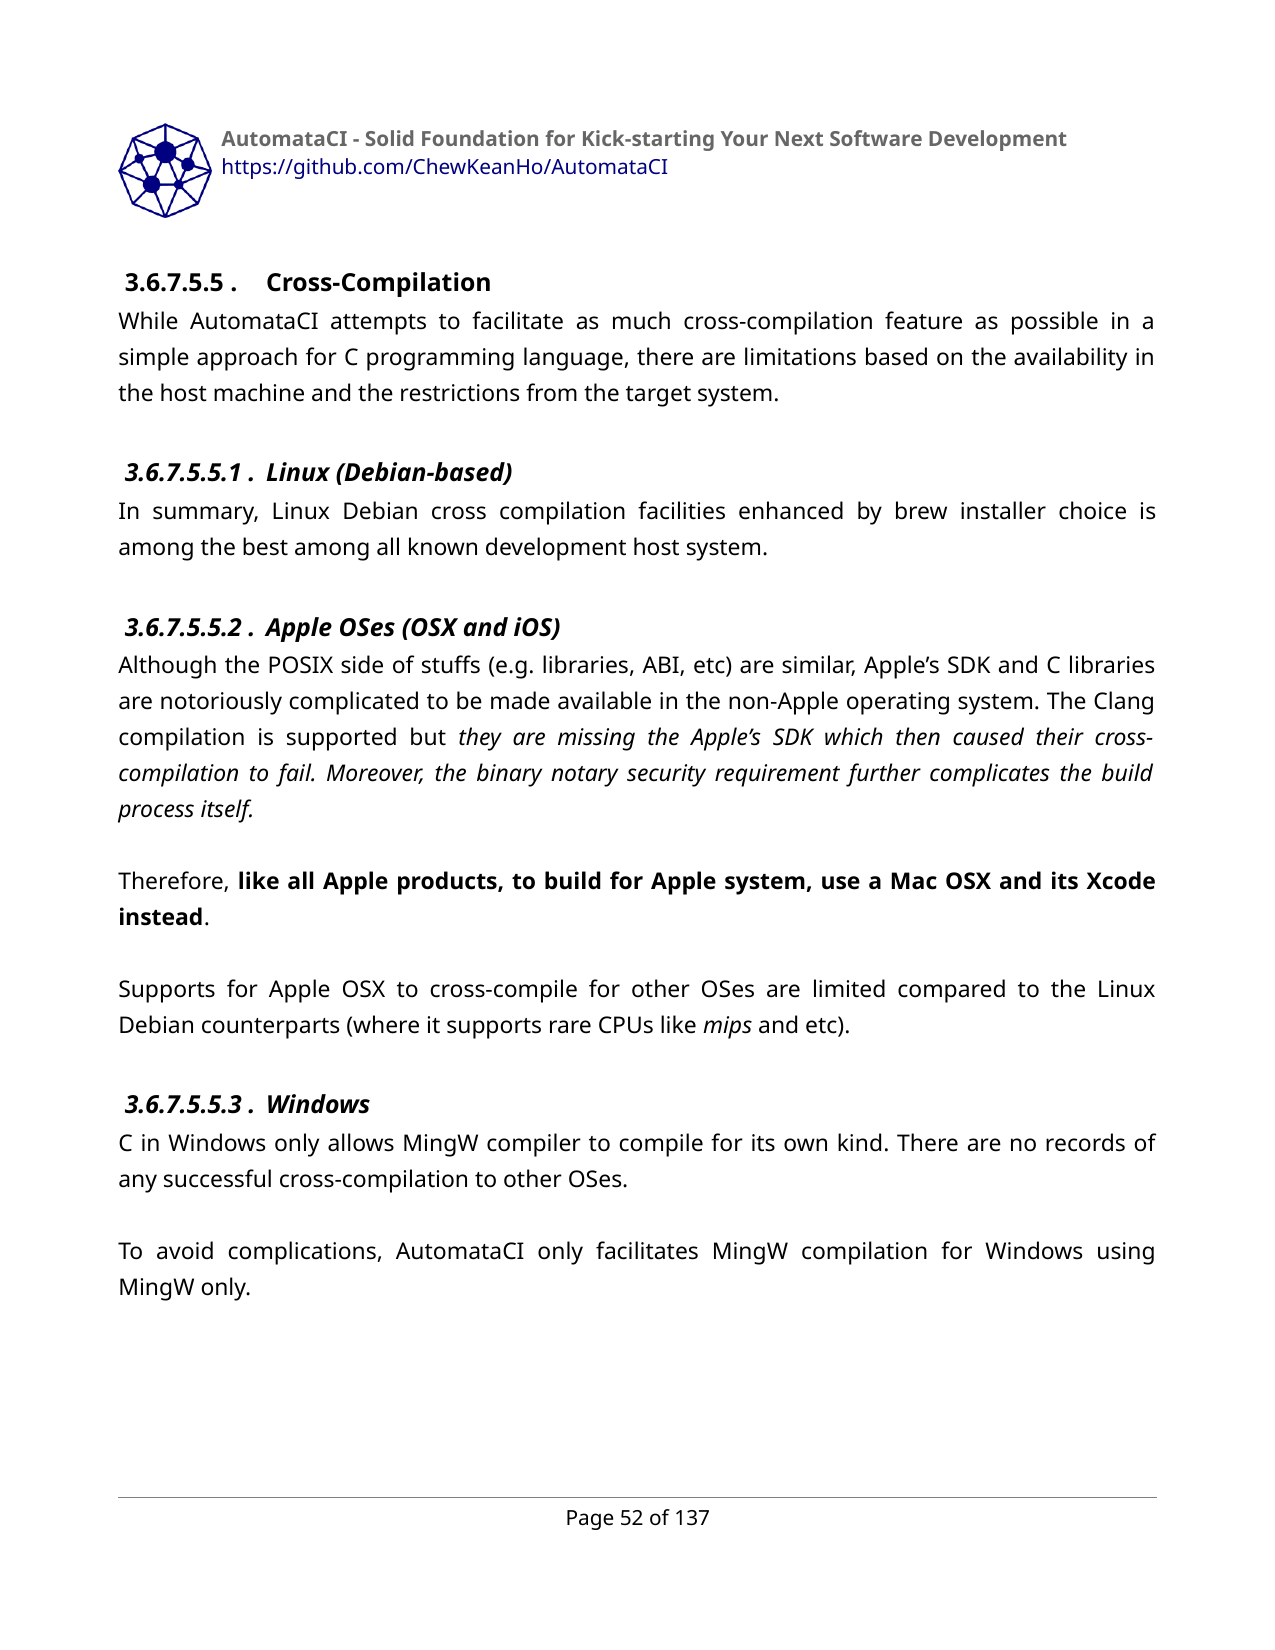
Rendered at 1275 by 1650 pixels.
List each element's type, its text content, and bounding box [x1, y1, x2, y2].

text Therefore, like all Apple products, to build for Apple system, use a Mac OSX and its Xcode instead. [118, 865, 1157, 932]
picture [118, 123, 212, 218]
subtitle Cross-Compilation [118, 265, 1157, 299]
text In summary, Linux Debian cross compilation facilities enhanced by brew installer choice is among the best among all known development host system. [118, 495, 1157, 562]
text To avoid complications, AutomataCI only facilitates MingW compilation for Windows using MingW only. [118, 1235, 1157, 1302]
subtitle Apple OSes (OSX and iOS) [118, 609, 1157, 643]
text C in Windows only allows MingW compiler to compile for its own kind. There are no records of any successful cross-compilation to other OSes. [118, 1127, 1157, 1194]
text Although the POSIX side of stuffs (e.g. libraries, ABI, etc) are similar, Apple’s SDK and C libraries are notoriously complicated to be made available in the non-Apple operating system. The Clang compilation is supported but they are missing the Apple’s SDK which then caused their cross-compilation to fail. Moreover, the binary notary security requirement further complicates the build process itself. [118, 649, 1157, 824]
text While AutomataCI attempts to facilitate as much cross-compilation feature as possible in a simple approach for C programming language, there are limitations based on the availability in the host machine and the restrictions from the target system. [118, 305, 1157, 408]
subtitle Linux (Debian-based) [118, 455, 1157, 489]
text Supports for Apple OSX to cross-compile for other OSes are limited compared to the Linux Debian counterparts (where it supports rare CPUs like mips and etc). [118, 973, 1157, 1040]
subtitle Windows [118, 1087, 1157, 1121]
